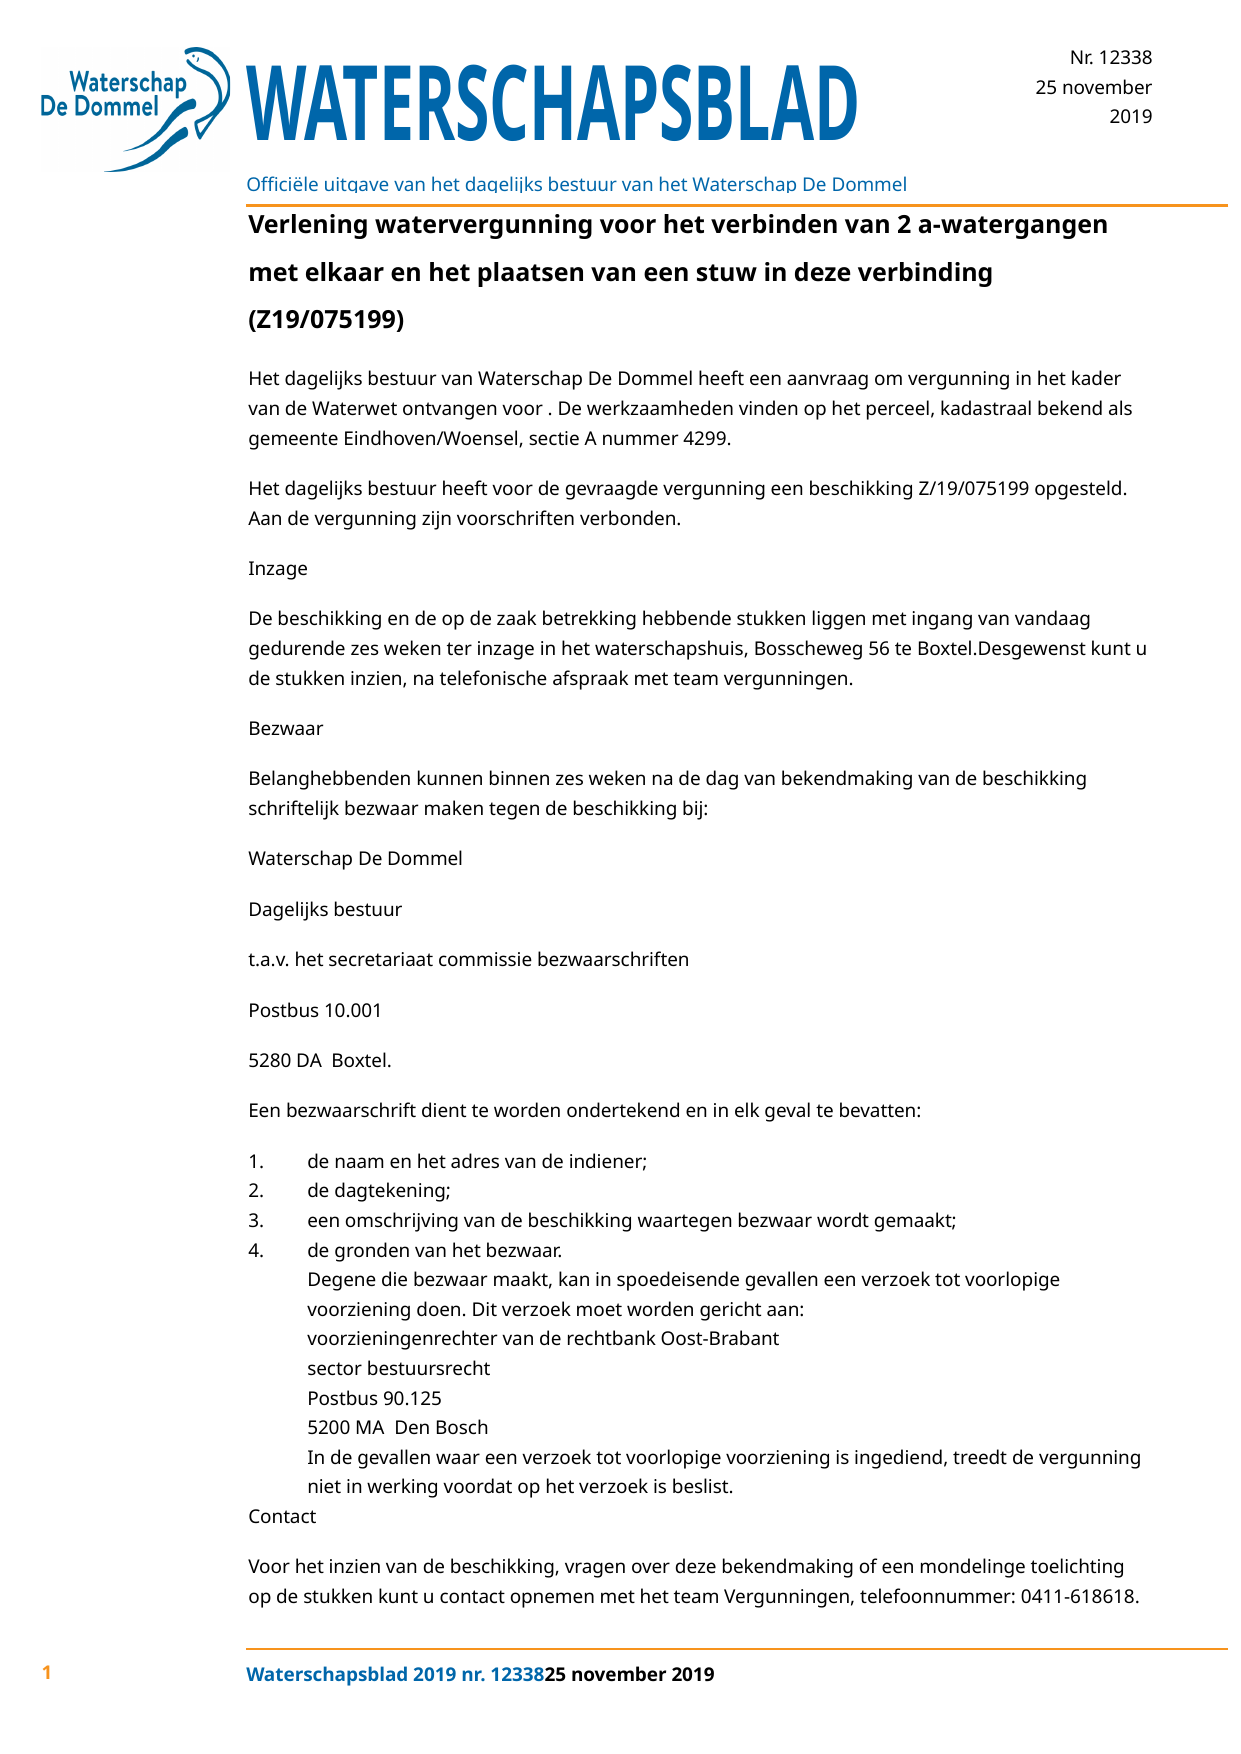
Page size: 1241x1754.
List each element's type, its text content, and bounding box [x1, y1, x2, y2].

text Waterschap De Dommel [248, 846, 1152, 871]
text Bezwaar [248, 715, 1152, 741]
list 5200 MA Den Bosch [248, 1414, 1152, 1440]
list een omschrijving van de beschikking waartegen bezwaar wordt gemaakt; [248, 1207, 1152, 1233]
text 5280 DA Boxtel. [248, 1047, 1152, 1073]
text Voor het inzien van de beschikking, vragen over deze bekendmaking of een mondelinge toelichting op de stukken kunt u contact opnemen met het team Vergunningen, telefoonnummer: 0411-618618. [248, 1553, 1152, 1609]
text Inzage [248, 555, 1152, 581]
text Het dagelijks bestuur van Waterschap De Dommel heeft een aanvraag om vergunning in het kader van de Waterwet ontvangen voor . De werkzaamheden vinden op het perceel, kadastraal bekend als gemeente Eindhoven/Woensel, sectie A nummer 4299. [248, 366, 1152, 450]
text Het dagelijks bestuur heeft voor de gevraagde vergunning een beschikking Z/19/075199 opgesteld. Aan de vergunning zijn voorschriften verbonden. [248, 475, 1152, 530]
text Verlening watervergunning voor het verbinden van 2 a-watergangen met elkaar en het plaatsen van een stuw in deze verbinding (Z19/075199) [248, 207, 1152, 336]
text Belanghebbenden kunnen binnen zes weken na de dag van bekendmaking van de beschikking schriftelijk bezwaar maken tegen de beschikking bij: [248, 766, 1152, 821]
list Degene die bezwaar maakt, kan in spoedeisende gevallen een verzoek tot voorlopige voorziening doen. Dit verzoek moet worden gericht aan: [248, 1266, 1152, 1322]
list In de gevallen waar een verzoek tot voorlopige voorziening is ingediend, treedt de vergunning niet in werking voordat op het verzoek is beslist. [248, 1444, 1152, 1499]
list Postbus 90.125 [248, 1385, 1152, 1410]
text Contact [248, 1503, 1152, 1529]
list sector bestuursrecht [248, 1355, 1152, 1381]
picture [204, 47, 231, 76]
picture [41, 47, 231, 172]
text Dagelijks bestuur [248, 896, 1152, 922]
text Een bezwaarschrift dient te worden ondertekend en in elk geval te bevatten: [248, 1098, 1152, 1123]
picture [45, 99, 51, 111]
text De beschikking en de op de zaak betrekking hebbende stukken liggen met ingang van vandaag gedurende zes weken ter inzage in het waterschapshuis, Bosscheweg 56 te Boxtel.Desgewenst kunt u de stukken inzien, na telefonische afspraak met team vergunningen. [248, 606, 1152, 690]
list voorzieningenrechter van de rechtbank Oost-Brabant [248, 1326, 1152, 1351]
list de naam en het adres van de indiener; [248, 1148, 1152, 1174]
picture [198, 118, 210, 131]
text Postbus 10.001 [248, 997, 1152, 1022]
text t.a.v. het secretariaat commissie bezwaarschriften [248, 946, 1152, 972]
list de gronden van het bezwaar. [248, 1237, 1152, 1262]
list de dagtekening; [248, 1178, 1152, 1203]
